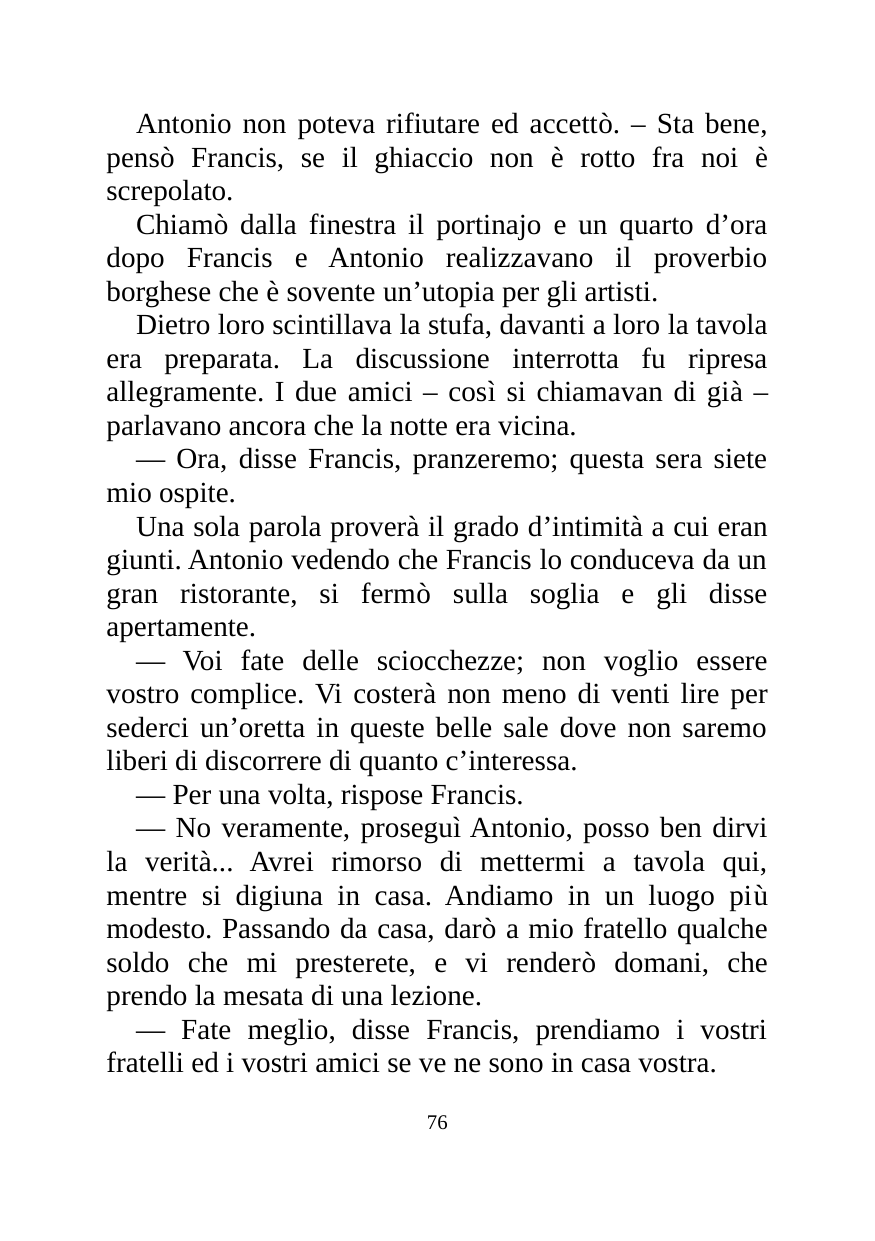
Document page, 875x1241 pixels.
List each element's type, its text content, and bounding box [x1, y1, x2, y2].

text Una sola parola proverà il grado d’intimità a cui eran giunti. Antonio vedendo che Francis lo conduceva da un gran ristorante, si fermò sulla soglia e gli disse apertamente. [106, 509, 768, 643]
text Antonio non poteva rifiutare ed accettò. – Sta bene, pensò Francis, se il ghiaccio non è rotto fra noi è screpolato. [106, 106, 768, 207]
text Chiamò dalla finestra il portinajo e un quarto d’ora dopo Francis e Antonio realizzavano il proverbio borghese che è sovente un’utopia per gli artisti. [106, 207, 768, 307]
text — Voi fate delle sciocchezze; non voglio essere vostro complice. Vi costerà non meno di venti lire per sederci un’oretta in queste belle sale dove non saremo liberi di discorrere di quanto c’interessa. [106, 643, 768, 777]
text — Ora, disse Francis, pranzeremo; questa sera siete mio ospite. [106, 442, 768, 509]
text — Fate meglio, disse Francis, prendiamo i vostri fratelli ed i vostri amici se ve ne sono in casa vostra. [106, 1012, 768, 1079]
text Dietro loro scintillava la stufa, davanti a loro la tavola era preparata. La discussione interrotta fu ripresa allegramente. I due amici – così si chiamavan di già – parlavano ancora che la notte era vicina. [106, 307, 768, 442]
text — No veramente, proseguì Antonio, posso ben dirvi la verità... Avrei rimorso di mettermi a tavola qui, mentre si digiuna in casa. Andiamo in un luogo più modesto. Passando da casa, darò a mio fratello qualche soldo che mi presterete, e vi renderò domani, che prendo la mesata di una lezione. [106, 811, 768, 1012]
text — Per una volta, rispose Francis. [106, 777, 768, 811]
